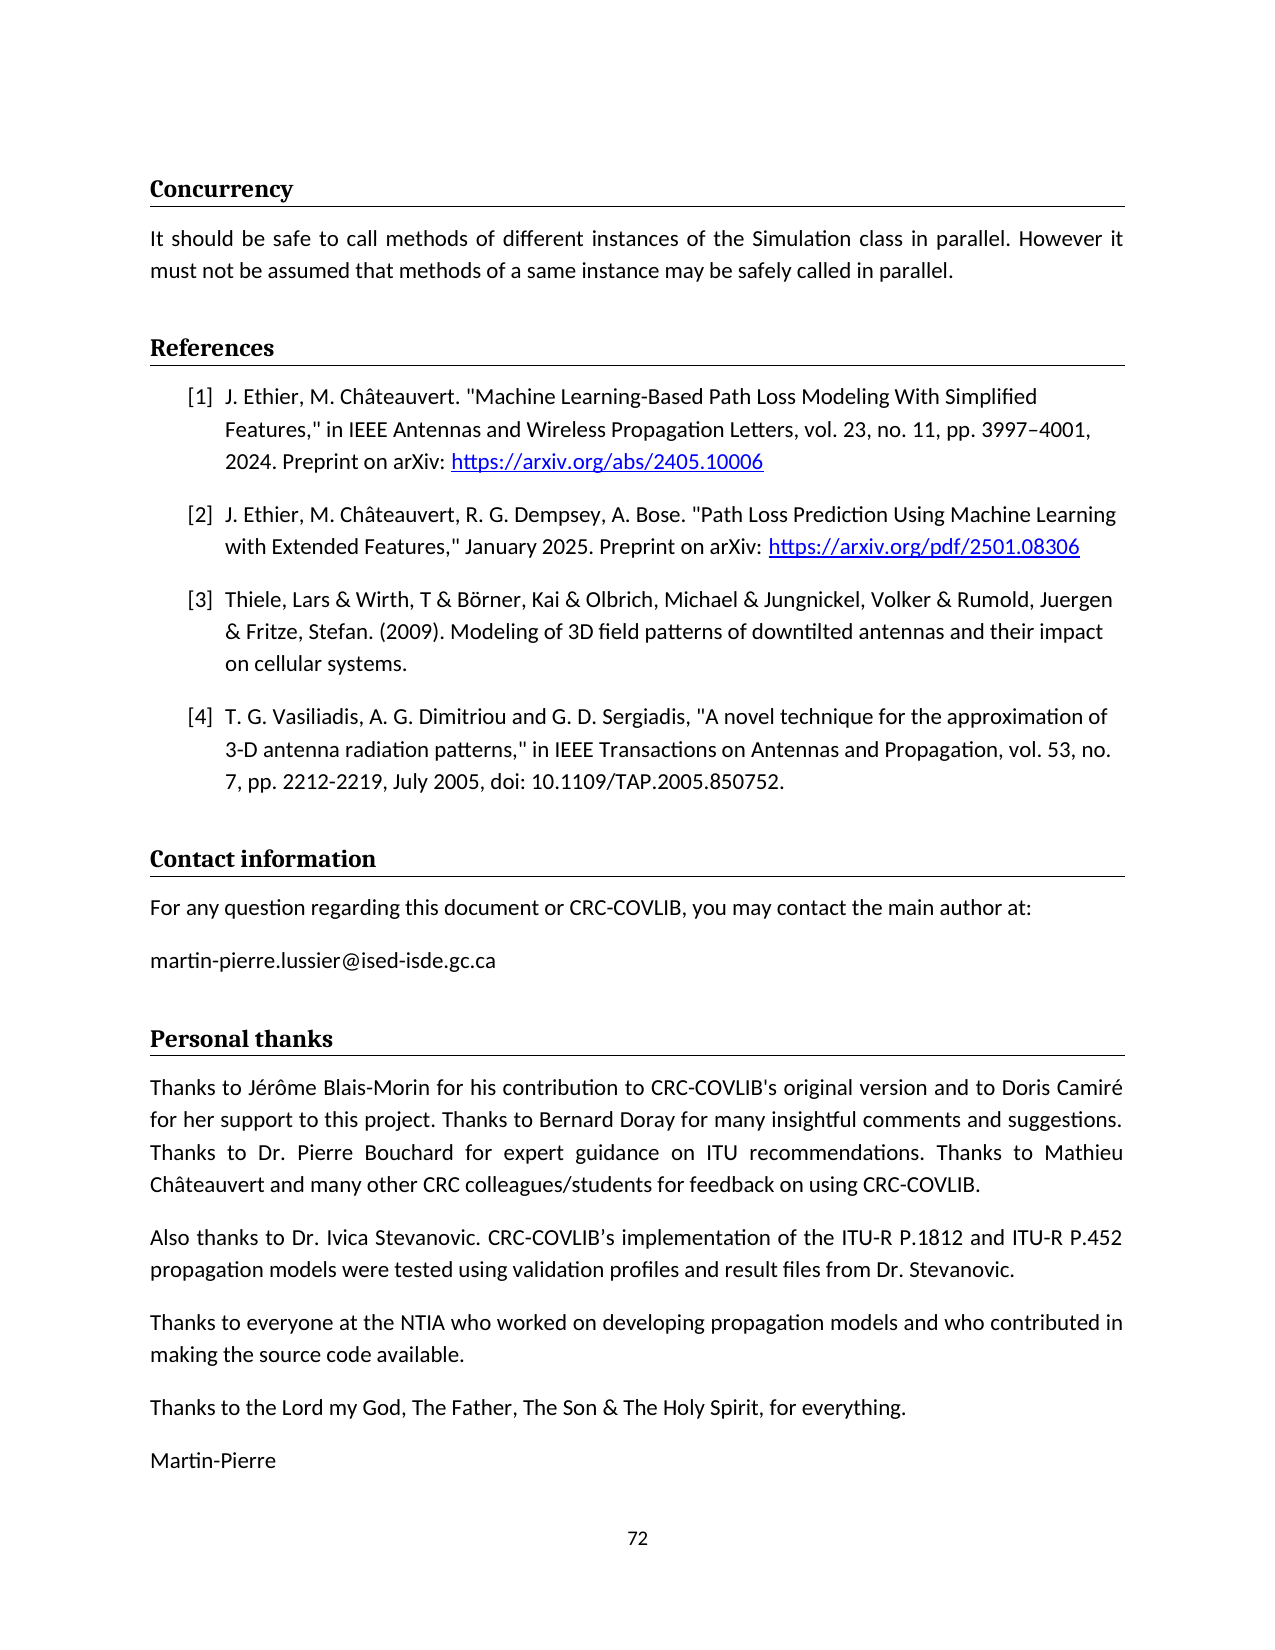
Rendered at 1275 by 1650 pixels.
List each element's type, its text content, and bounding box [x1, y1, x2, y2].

subtitle Concurrency [150, 175, 1125, 206]
subtitle References [150, 334, 1125, 365]
text Thanks to the Lord my God, The Father, The Son & The Holy Spirit, for everything. [150, 1393, 1125, 1421]
text martin-pierre.lussier@ised-isde.gc.ca [150, 947, 1125, 974]
list J. Ethier, M. Châteauvert. "Machine Learning-Based Path Loss Modeling With Simplified Features," in IEEE Antennas and Wireless Propagation Letters, vol. 23, no. 11, pp. 3997–4001, 2024. Preprint on arXiv: https://arxiv.org/abs/2405.10006 [187, 382, 1125, 475]
text Also thanks to Dr. Ivica Stevanovic. CRC-COVLIB’s implementation of the ITU-R P.1812 and ITU-R P.452 propagation models were tested using validation profiles and result files from Dr. Stevanovic. [150, 1223, 1125, 1283]
subtitle Personal thanks [150, 1024, 1125, 1055]
list J. Ethier, M. Châteauvert, R. G. Dempsey, A. Bose. "Path Loss Prediction Using Machine Learning with Extended Features," January 2025. Preprint on arXiv: https://arxiv.org/pdf/2501.08306 [187, 500, 1125, 560]
text Thanks to Jérôme Blais-Morin for his contribution to CRC-COVLIB's original version and to Doris Camiré for her support to this project. Thanks to Bernard Doray for many insightful comments and suggestions. Thanks to Dr. Pierre Bouchard for expert guidance on ITU recommendations. Thanks to Mathieu Châteauvert and many other CRC colleagues/students for feedback on using CRC-COVLIB. [150, 1073, 1125, 1198]
text For any question regarding this document or CRC-COVLIB, you may contact the main author at: [150, 893, 1125, 922]
subtitle Contact information [150, 845, 1125, 876]
list T. G. Vasiliadis, A. G. Dimitriou and G. D. Sergiadis, "A novel technique for the approximation of 3-D antenna radiation patterns," in IEEE Transactions on Antennas and Propagation, vol. 53, no. 7, pp. 2212-2219, July 2005, doi: 10.1109/TAP.2005.850752. [187, 702, 1125, 795]
list Thiele, Lars & Wirth, T & Börner, Kai & Olbrich, Michael & Jungnickel, Volker & Rumold, Juergen & Fritze, Stefan. (2009). Modeling of 3D field patterns of downtilted antennas and their impact on cellular systems. [187, 585, 1125, 677]
text Martin-Pierre [150, 1446, 1125, 1474]
text Thanks to everyone at the NTIA who worked on developing propagation models and who contributed in making the source code available. [150, 1308, 1125, 1368]
text It should be safe to call methods of different instances of the Simulation class in parallel. However it must not be assumed that methods of a same instance may be safely called in parallel. [150, 224, 1125, 284]
